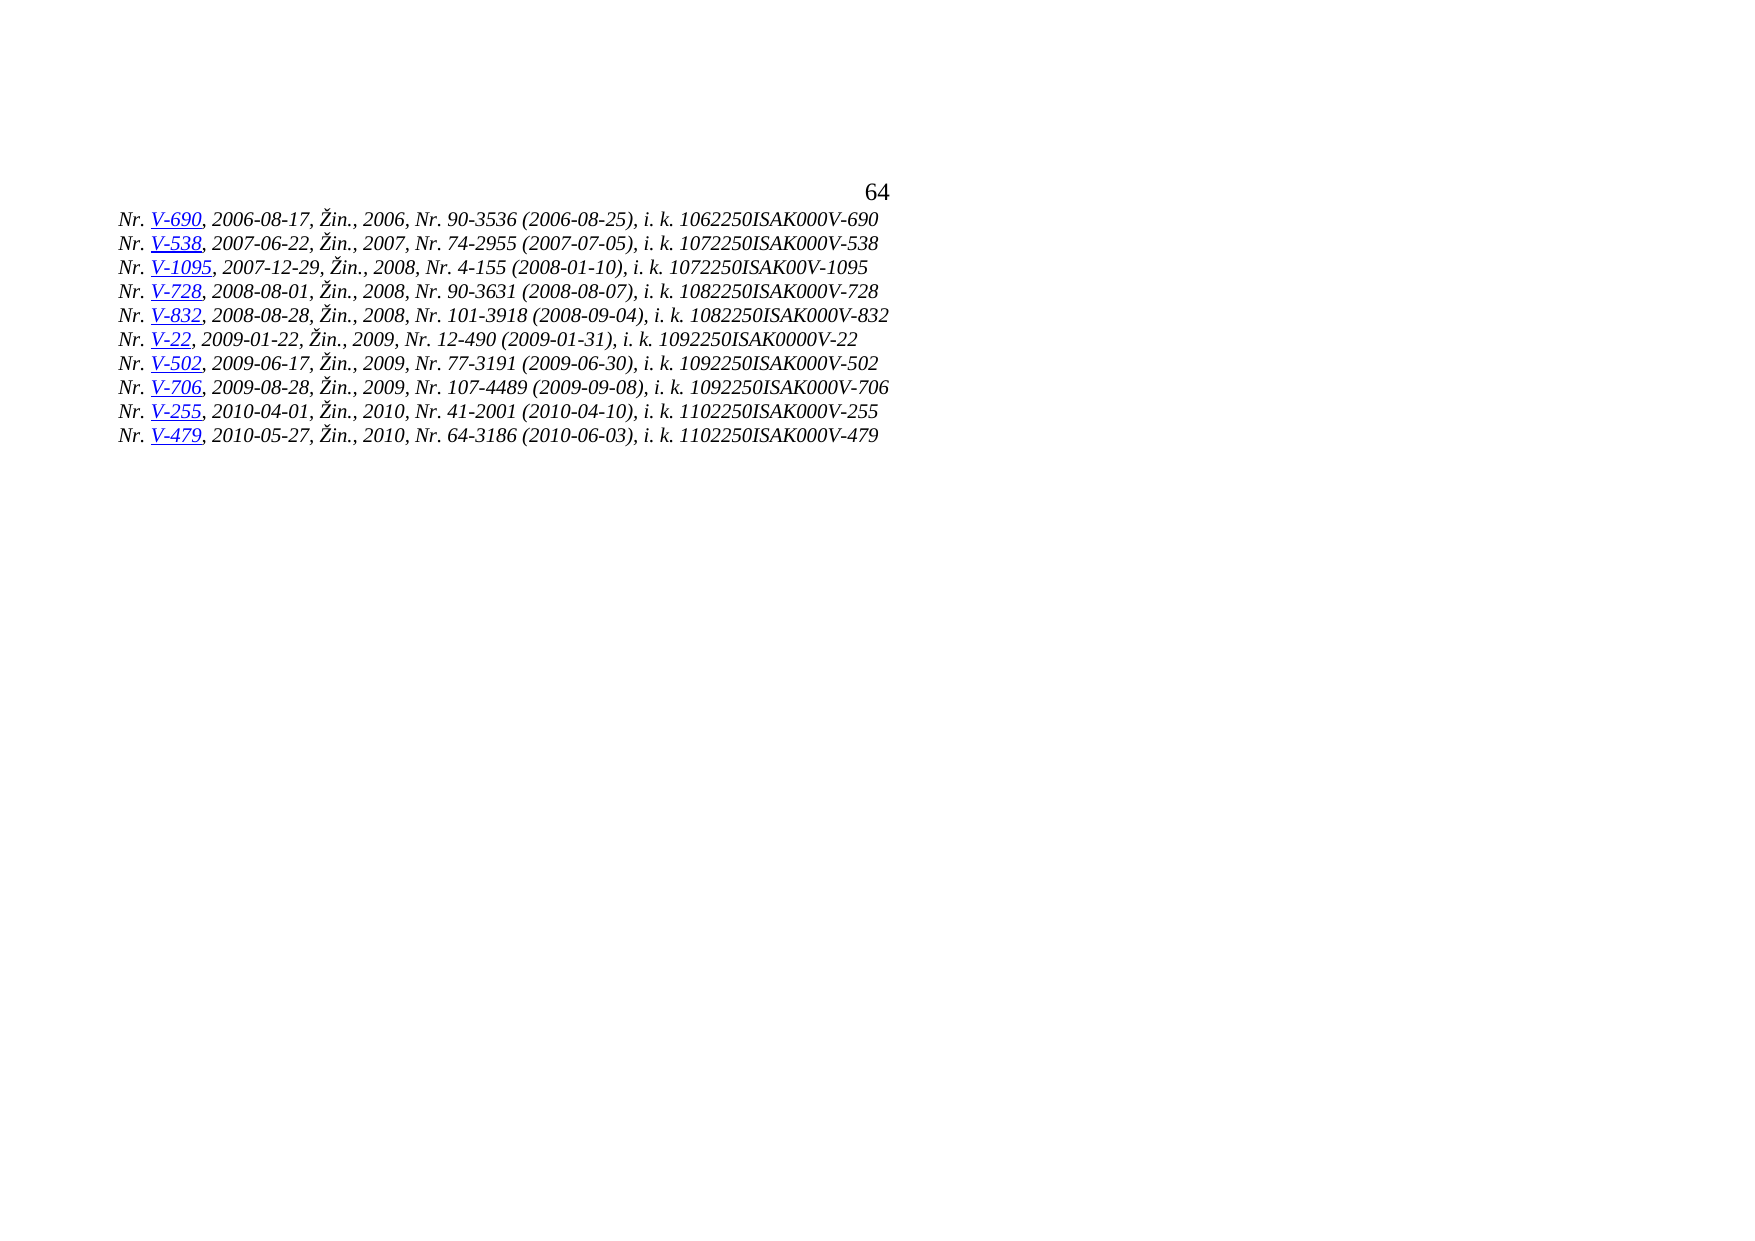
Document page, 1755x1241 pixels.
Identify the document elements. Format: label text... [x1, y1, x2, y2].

text Nr. V-22, 2009-01-22, Žin., 2009, Nr. 12-490 (2009-01-31), i. k. 1092250ISAK0000V-22 [118, 327, 1636, 351]
text Nr. V-479, 2010-05-27, Žin., 2010, Nr. 64-3186 (2010-06-03), i. k. 1102250ISAK000V-479 [118, 423, 1636, 447]
text Nr. V-706, 2009-08-28, Žin., 2009, Nr. 107-4489 (2009-09-08), i. k. 1092250ISAK000V-706 [118, 375, 1636, 399]
text Nr. V-502, 2009-06-17, Žin., 2009, Nr. 77-3191 (2009-06-30), i. k. 1092250ISAK000V-502 [118, 351, 1636, 375]
text Nr. V-728, 2008-08-01, Žin., 2008, Nr. 90-3631 (2008-08-07), i. k. 1082250ISAK000V-728 [118, 279, 1636, 303]
text Nr. V-255, 2010-04-01, Žin., 2010, Nr. 41-2001 (2010-04-10), i. k. 1102250ISAK000V-255 [118, 399, 1636, 423]
text Nr. V-1095, 2007-12-29, Žin., 2008, Nr. 4-155 (2008-01-10), i. k. 1072250ISAK00V-1095 [118, 255, 1636, 279]
text Nr. V-538, 2007-06-22, Žin., 2007, Nr. 74-2955 (2007-07-05), i. k. 1072250ISAK000V-538 [118, 231, 1636, 255]
text Nr. V-690, 2006-08-17, Žin., 2006, Nr. 90-3536 (2006-08-25), i. k. 1062250ISAK000V-690 [118, 207, 1636, 231]
text Nr. V-832, 2008-08-28, Žin., 2008, Nr. 101-3918 (2008-09-04), i. k. 1082250ISAK000V-832 [118, 303, 1636, 327]
